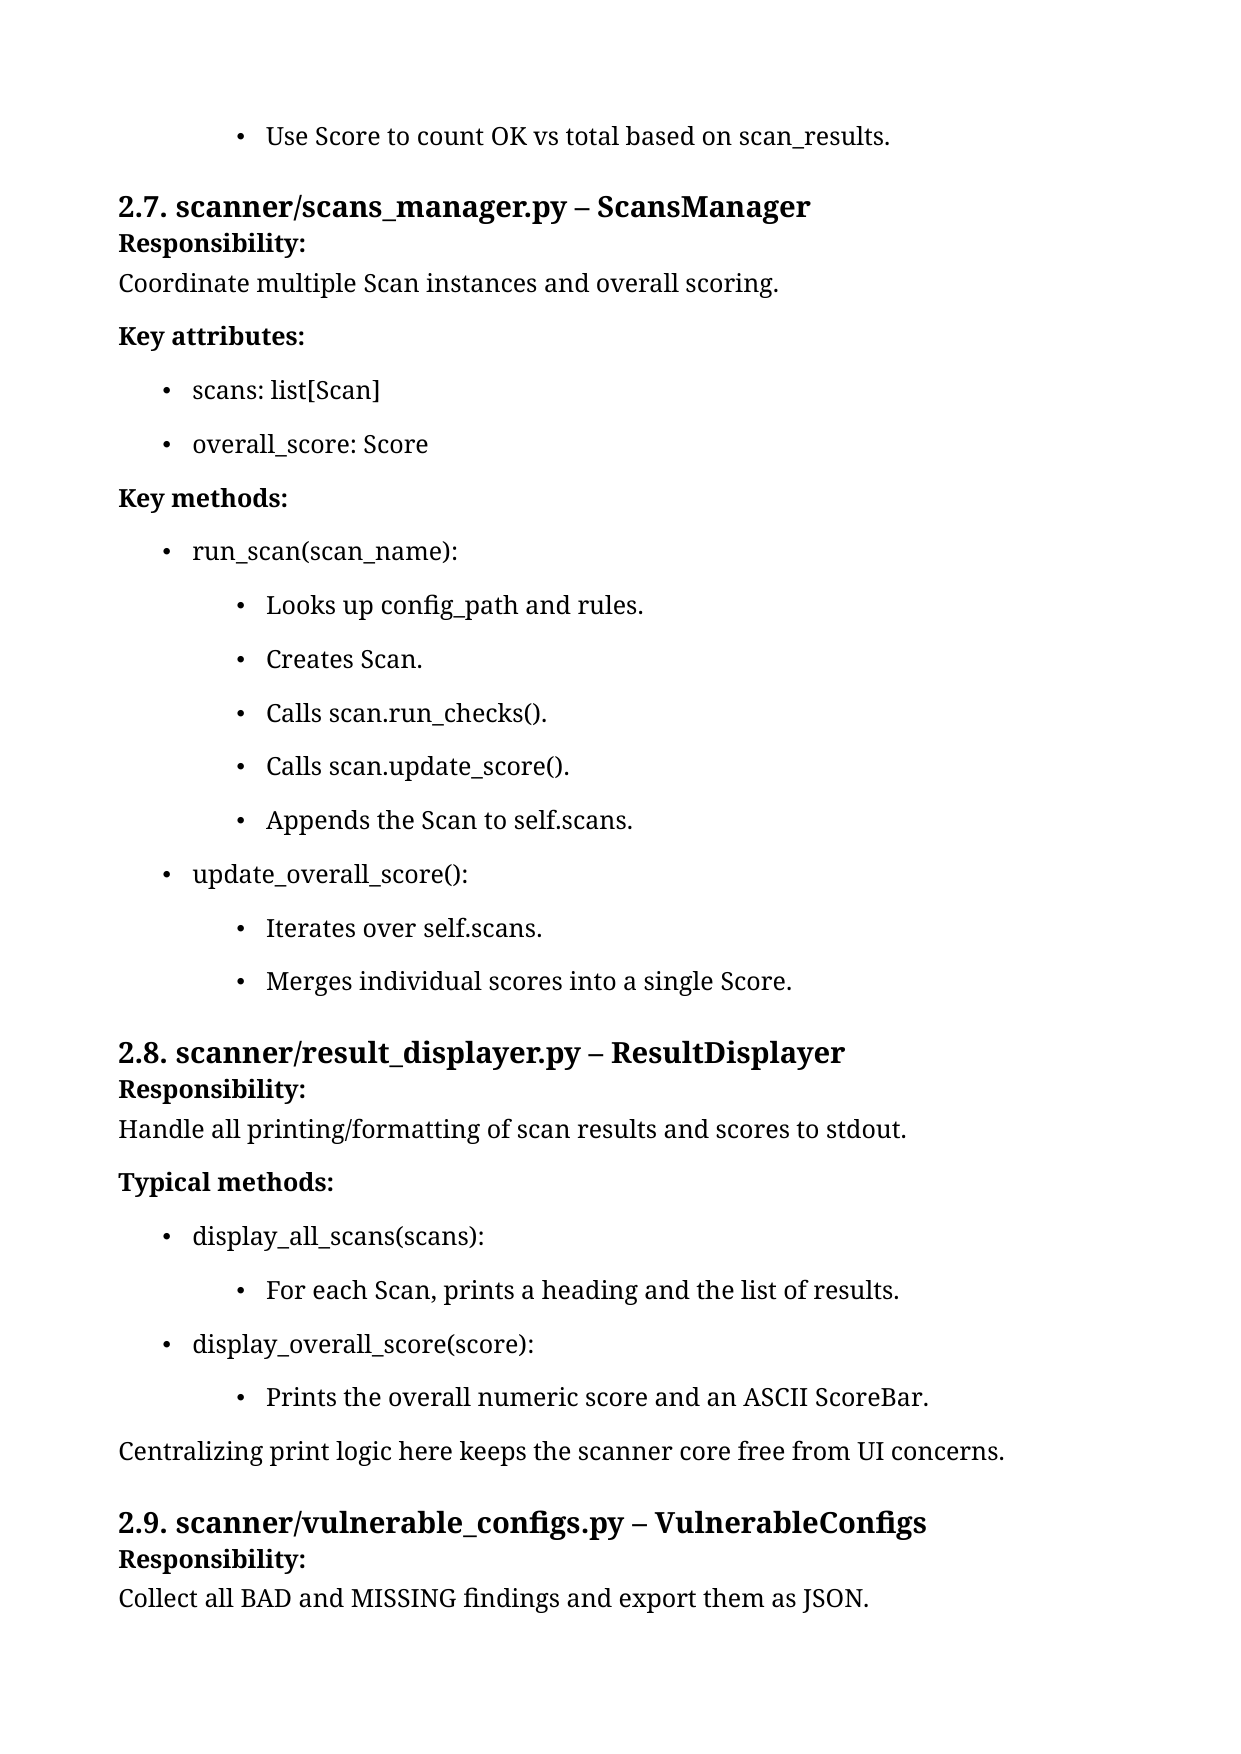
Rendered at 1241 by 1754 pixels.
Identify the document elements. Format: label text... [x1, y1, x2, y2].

list Prints the overall numeric score and an ASCII ScoreBar. [236, 1380, 1122, 1414]
list Calls scan.run_checks(). [236, 695, 1122, 729]
subtitle 2.7. scanner/scans_manager.py – ScansManager [118, 186, 1122, 226]
list Use Score to count OK vs total based on scan_results. [236, 118, 1122, 152]
list scans: list[Scan] [162, 373, 1122, 407]
subtitle 2.8. scanner/result_displayer.py – ResultDisplayer [118, 1032, 1122, 1072]
list display_all_scans(scans): [162, 1219, 1122, 1253]
list update_overall_score(): [162, 857, 1122, 891]
text Centralizing print logic here keeps the scanner core free from UI concerns. [118, 1434, 1122, 1468]
list For each Scan, prints a heading and the list of results. [236, 1272, 1122, 1307]
list display_overall_score(score): [162, 1326, 1122, 1360]
text Key methods: [118, 480, 1122, 514]
text Key attributes: [118, 319, 1122, 353]
list Creates Scan. [236, 642, 1122, 676]
list Looks up config_path and rules. [236, 588, 1122, 622]
list run_scan(scan_name): [162, 534, 1122, 568]
text Responsibility: Coordinate multiple Scan instances and overall scoring. [118, 226, 1122, 299]
list Merges individual scores into a single Score. [236, 964, 1122, 998]
text Typical methods: [118, 1165, 1122, 1199]
subtitle 2.9. scanner/vulnerable_configs.py – VulnerableConfigs [118, 1502, 1122, 1542]
list overall_score: Score [162, 427, 1122, 461]
text Responsibility: Collect all BAD and MISSING findings and export them as JSON. [118, 1542, 1122, 1615]
list Appends the Scan to self.scans. [236, 803, 1122, 837]
text Responsibility: Handle all printing/formatting of scan results and scores to stdout. [118, 1072, 1122, 1145]
list Calls scan.update_score(). [236, 749, 1122, 783]
list Iterates over self.scans. [236, 910, 1122, 944]
